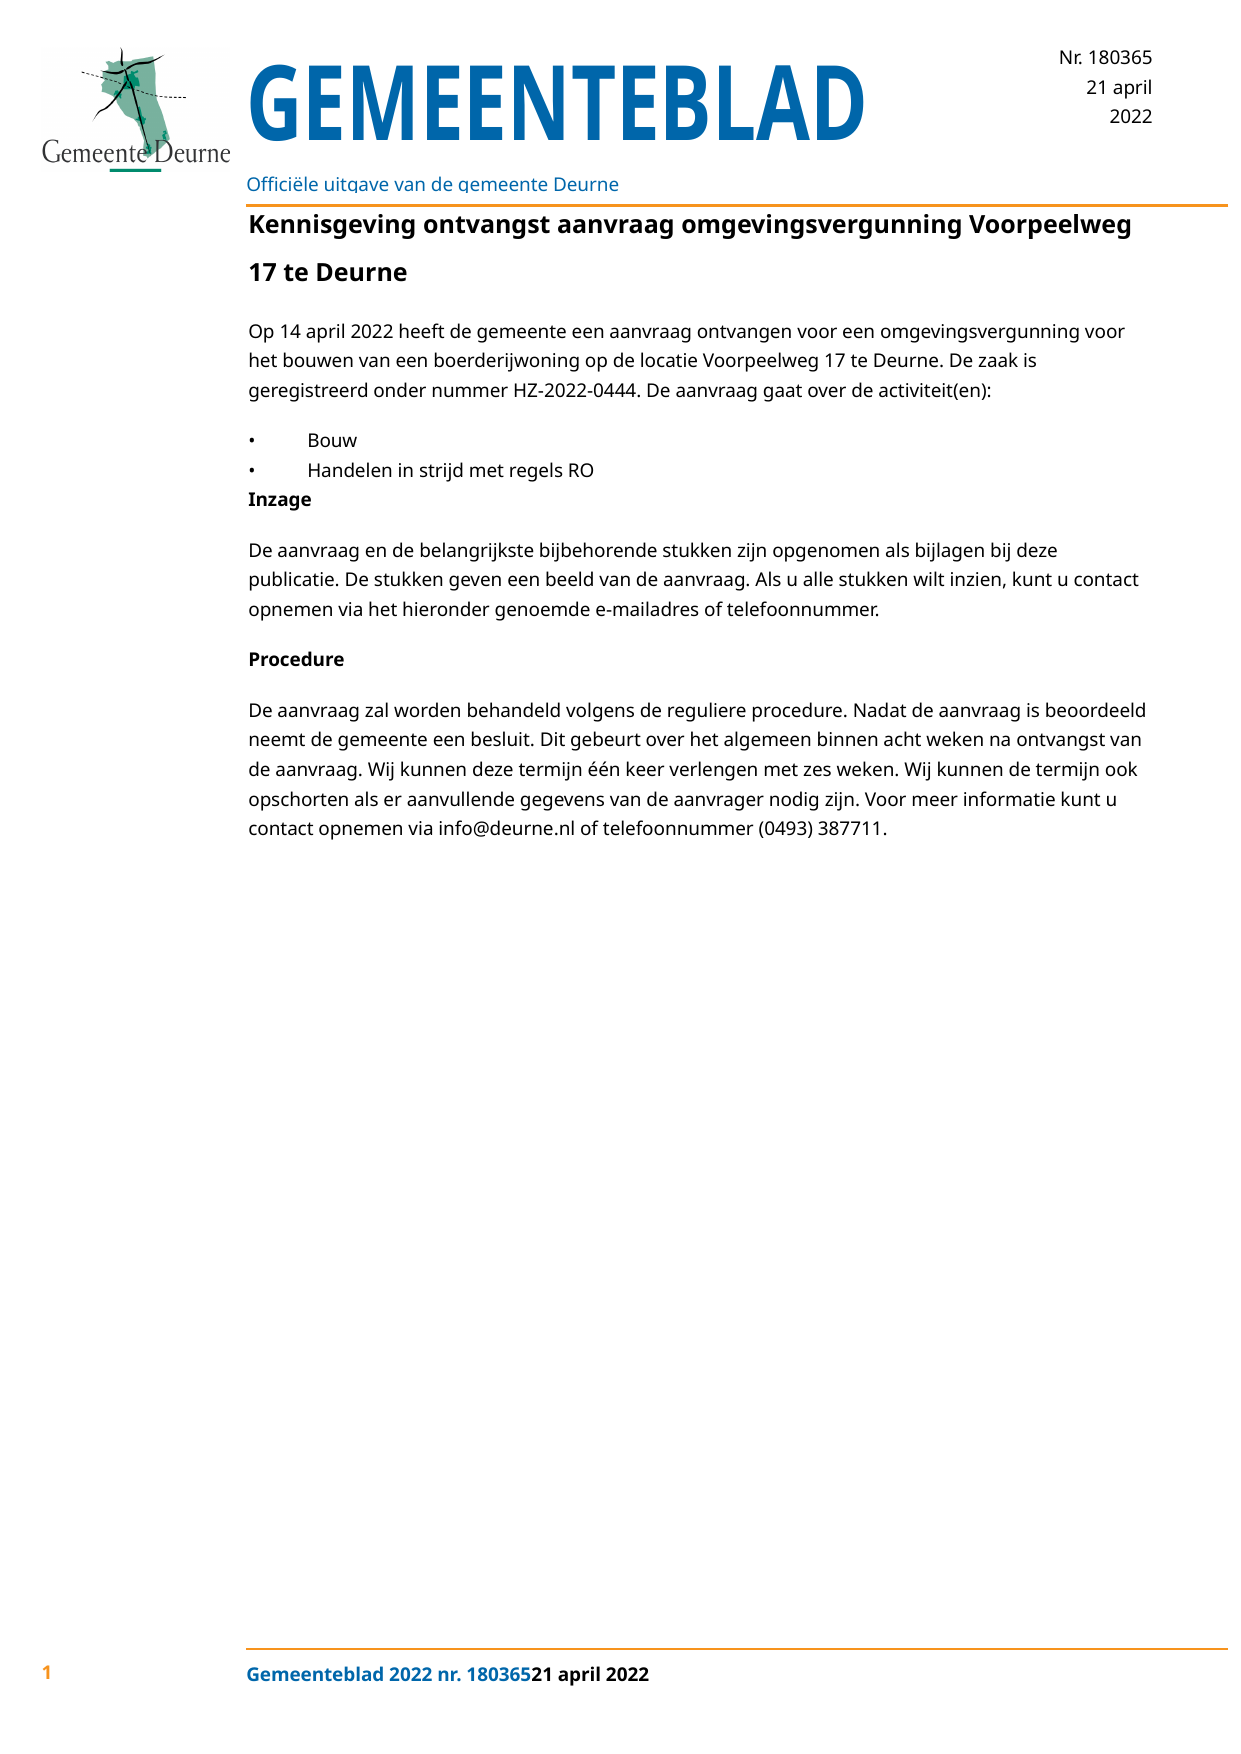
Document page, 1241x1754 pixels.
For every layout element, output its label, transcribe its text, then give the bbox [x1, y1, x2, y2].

text De aanvraag zal worden behandeld volgens de reguliere procedure. Nadat de aanvraag is beoordeeld neemt de gemeente een besluit. Dit gebeurt over het algemeen binnen acht weken na ontvangst van de aanvraag. Wij kunnen deze termijn één keer verlengen met zes weken. Wij kunnen de termijn ook opschorten als er aanvullende gegevens van de aanvrager nodig zijn. Voor meer informatie kunt u contact opnemen via info@deurne.nl of telefoonnummer (0493) 387711. [248, 697, 1152, 841]
text De aanvraag en de belangrijkste bijbehorende stukken zijn opgenomen als bijlagen bij deze publicatie. De stukken geven een beeld van de aanvraag. Als u alle stukken wilt inzien, kunt u contact opnemen via het hieronder genoemde e-mailadres of telefoonnummer. [248, 537, 1152, 622]
text Kennisgeving ontvangst aanvraag omgevingsvergunning Voorpeelweg 17 te Deurne [248, 207, 1152, 288]
text Inzage [248, 487, 1152, 512]
list Bouw [248, 427, 1152, 453]
picture [41, 47, 231, 172]
text Op 14 april 2022 heeft de gemeente een aanvraag ontvangen voor een omgevingsvergunning voor het bouwen van een boerderijwoning op de locatie Voorpeelweg 17 te Deurne. De zaak is geregistreerd onder nummer HZ-2022-0444. De aanvraag gaat over de activiteit(en): [248, 318, 1152, 403]
text Procedure [248, 647, 1152, 672]
list Handelen in strijd met regels RO [248, 457, 1152, 483]
